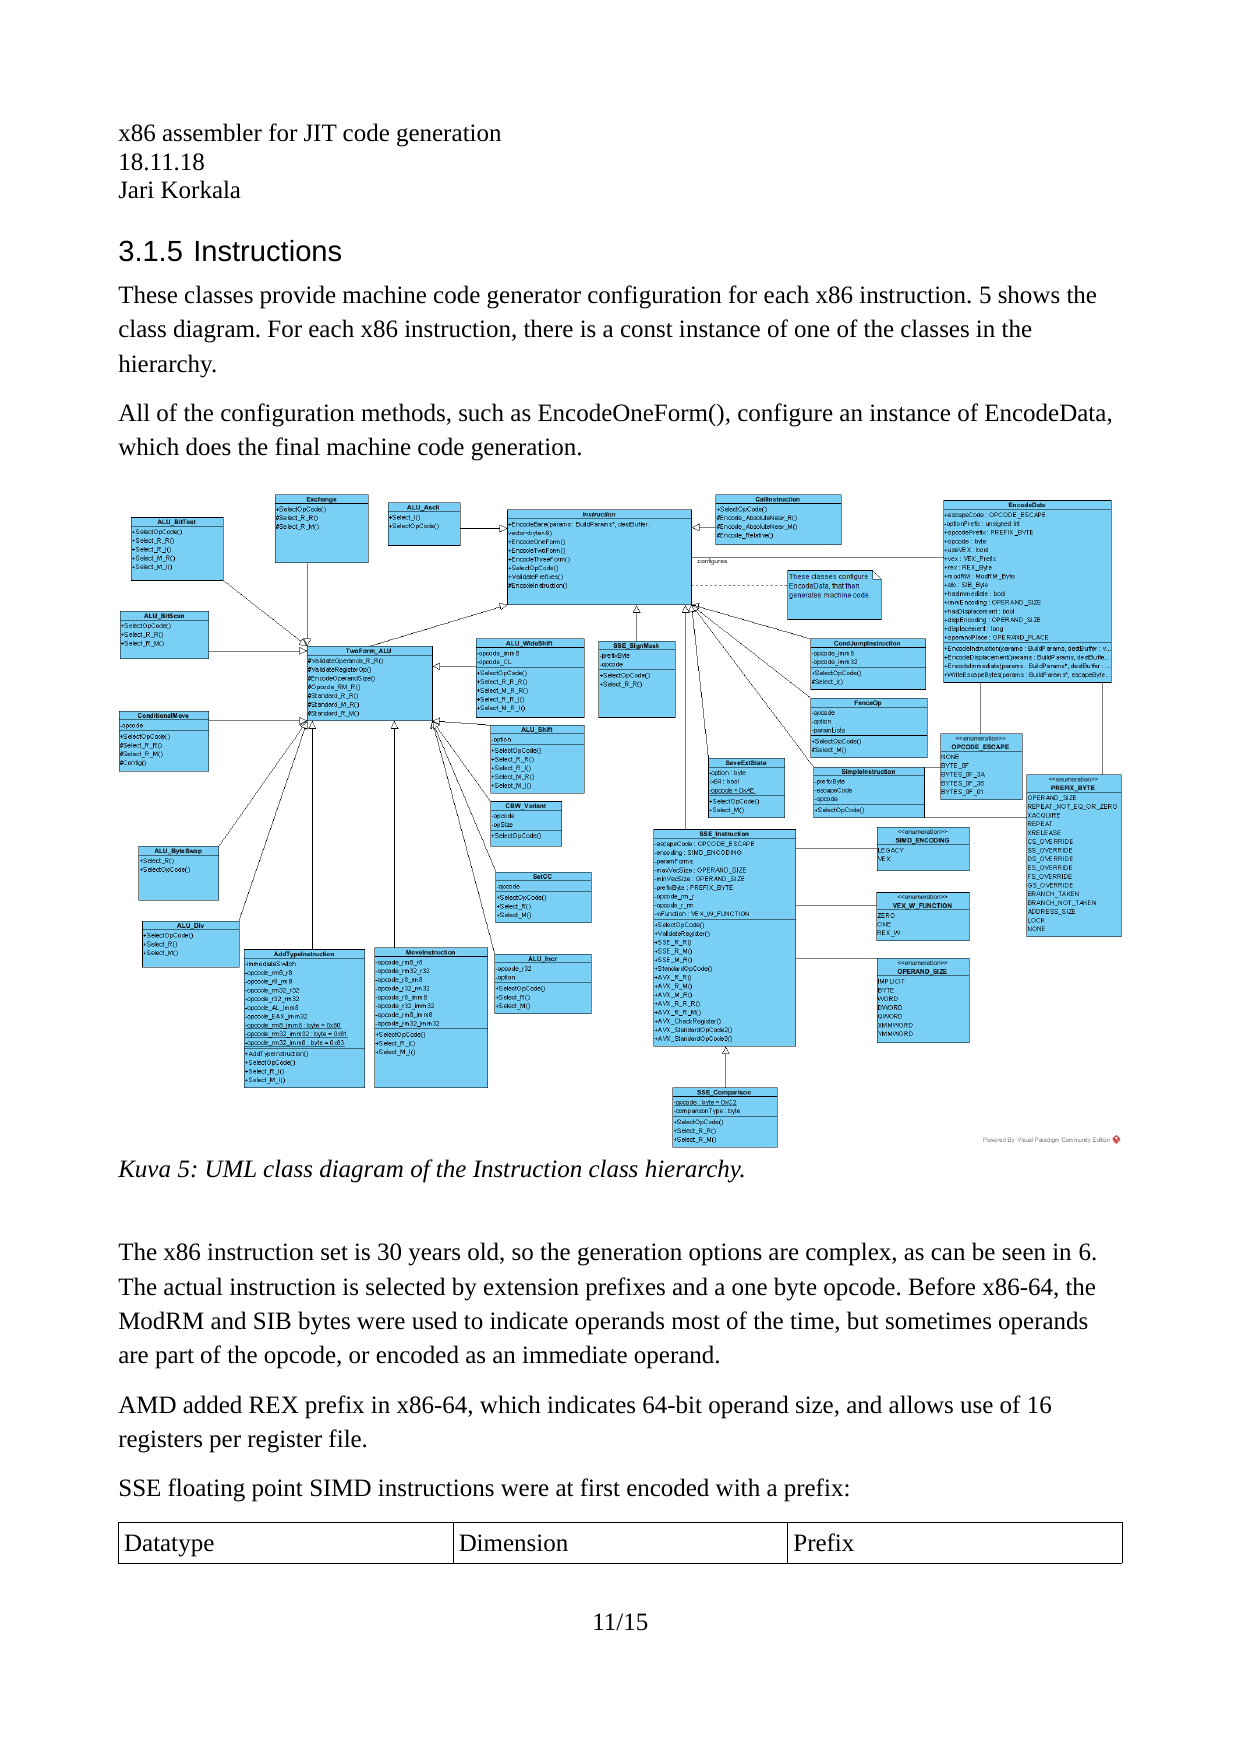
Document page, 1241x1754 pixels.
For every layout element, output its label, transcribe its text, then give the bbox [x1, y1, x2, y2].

text SSE floating point SIMD instructions were at first encoded with a prefix: [118, 1473, 1122, 1502]
text AMD added REX prefix in x86-64, which indicates 64-bit operand size, and allows use of 16 registers per register file. [118, 1390, 1122, 1453]
picture [118, 493, 1123, 1149]
text The x86 instruction set is 30 years old, so the generation options are complex, as can be seen in 6. The actual instruction is selected by extension prefixes and a one byte opcode. Before x86-64, the ModRM and SIB bytes were used to indicate operands most of the time, but sometimes operands are part of the opcode, or encoded as an immediate operand. [118, 1237, 1122, 1369]
text These classes provide machine code generator configuration for each x86 instruction. 5 shows the class diagram. For each x86 instruction, there is a const instance of one of the classes in the hierarchy. [118, 280, 1122, 378]
text All of the configuration methods, such as EncodeOneForm(), configure an instance of EncodeData, which does the final machine code generation. [118, 398, 1122, 461]
table_header Prefix [788, 1523, 1122, 1563]
table_header Datatype [119, 1523, 453, 1563]
subtitle Instructions [118, 234, 1122, 267]
table_header Dimension [454, 1523, 787, 1563]
text Kuva 5: UML class diagram of the Instruction class hierarchy. [118, 1149, 1122, 1182]
